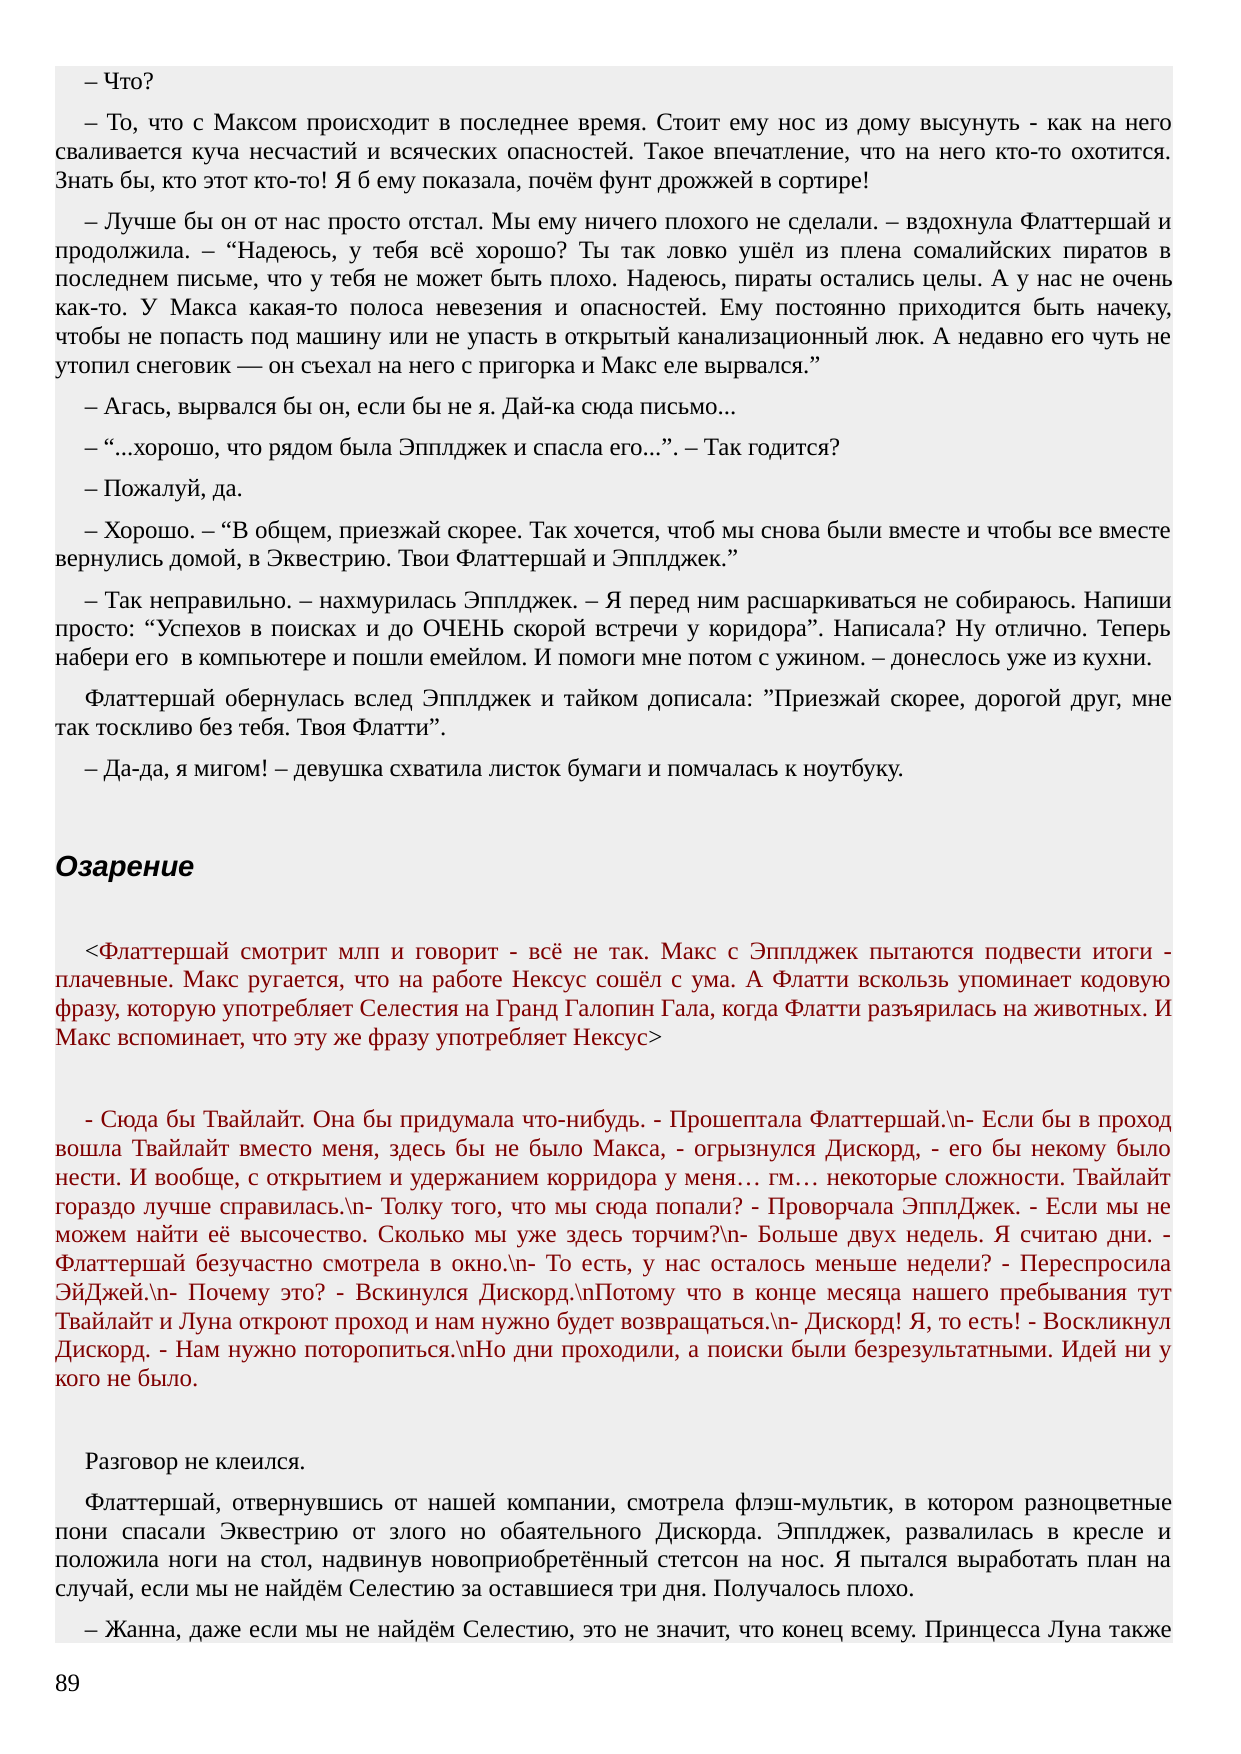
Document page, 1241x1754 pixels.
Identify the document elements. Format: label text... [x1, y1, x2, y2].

text – Да-да, я мигом! – девушка схватила листок бумаги и помчалась к ноутбуку. [55, 753, 1173, 782]
subtitle Озарение [55, 848, 1173, 882]
text – Агась, вырвался бы он, если бы не я. Дай-ка сюда письмо... [55, 391, 1173, 420]
text – То, что с Максом происходит в последнее время. Стоит ему нос из дому высунуть - как на него сваливается куча несчастий и всяческих опасностей. Такое впечатление, что на него кто-то охотится. Знать бы, кто этот кто-то! Я б ему показала, почём фунт дрожжей в сортире! [55, 107, 1173, 193]
text – Хорошо. – “В общем, приезжай скорее. Так хочется, чтоб мы снова были вместе и чтобы все вместе вернулись домой, в Эквестрию. Твои Флаттершай и Эпплджек.” [55, 515, 1173, 572]
text <Флаттершай смотрит млп и говорит - всё не так. Макс с Эпплджек пытаются подвести итоги - плачевные. Макс ругается, что на работе Нексус сошёл с ума. А Флатти вскользь упоминает кодовую фразу, которую употребляет Селестия на Гранд Галопин Гала, когда Флатти разъярилась на животных. И Макс вспоминает, что эту же фразу употребляет Нексус> [55, 936, 1173, 1051]
text Флаттершай обернулась вслед Эпплджек и тайком дописала: ”Приезжай скорее, дорогой друг, мне так тоскливо без тебя. Твоя Флатти”. [55, 683, 1173, 741]
text – Жанна, даже если мы не найдём Селестию, это не значит, что конец всему. Принцесса Луна также [55, 1614, 1173, 1643]
text – Что? [55, 66, 1173, 95]
text - Сюда бы Твайлайт. Она бы придумала что-нибудь. - Прошептала Флаттершай.\n- Если бы в проход вошла Твайлайт вместо меня, здесь бы не было Макса, - огрызнулся Дискорд, - его бы некому было нести. И вообще, с открытием и удержанием корридора у меня… гм… некоторые сложности. Твайлайт гораздо лучше справилась.\n- Толку того, что мы сюда попали? - Проворчала ЭпплДжек. - Если мы не можем найти её высочество. Сколько мы уже здесь торчим?\n- Больше двух недель. Я считаю дни. - Флаттершай безучастно смотрела в окно.\n- То есть, у нас осталось меньше недели? - Переспросила ЭйДжей.\n- Почему это? - Вскинулся Дискорд.\nПотому что в конце месяца нашего пребывания тут Твайлайт и Луна откроют проход и нам нужно будет возвращаться.\n- Дискорд! Я, то есть! - Воскликнул Дискорд. - Нам нужно поторопиться.\nНо дни проходили, а поиски были безрезультатными. Идей ни у кого не было. [55, 1104, 1173, 1392]
text – Лучше бы он от нас просто отстал. Мы ему ничего плохого не сделали. – вздохнула Флаттершай и продолжила. – “Надеюсь, у тебя всё хорошо? Ты так ловко ушёл из плена сомалийских пиратов в последнем письме, что у тебя не может быть плохо. Надеюсь, пираты остались целы. А у нас не очень как-то. У Макса какая-то полоса невезения и опасностей. Ему постоянно приходится быть начеку, чтобы не попасть под машину или не упасть в открытый канализационный люк. А недавно его чуть не утопил снеговик — он съехал на него с пригорка и Макс еле вырвался.” [55, 206, 1173, 378]
text – Пожалуй, да. [55, 473, 1173, 502]
text Разговор не клеился. [55, 1446, 1173, 1474]
text – Так неправильно. – нахмурилась Эпплджек. – Я перед ним расшаркиваться не собираюсь. Напиши просто: “Успехов в поисках и до ОЧЕНЬ скорой встречи у коридора”. Написала? Ну отлично. Теперь набери его в компьютере и пошли емейлом. И помоги мне потом с ужином. – донеслось уже из кухни. [55, 585, 1173, 671]
text Флаттершай, отвернувшись от нашей компании, смотрела флэш-мультик, в котором разноцветные пони спасали Эквестрию от злого но обаятельного Дискорда. Эпплджек, развалилась в кресле и положила ноги на стол, надвинув новоприобретённый стетсон на нос. Я пытался выработать план на случай, если мы не найдём Селестию за оставшиеся три дня. Получалось плохо. [55, 1487, 1173, 1602]
text – “...хорошо, что рядом была Эпплджек и спасла его...”. – Так годится? [55, 432, 1173, 461]
